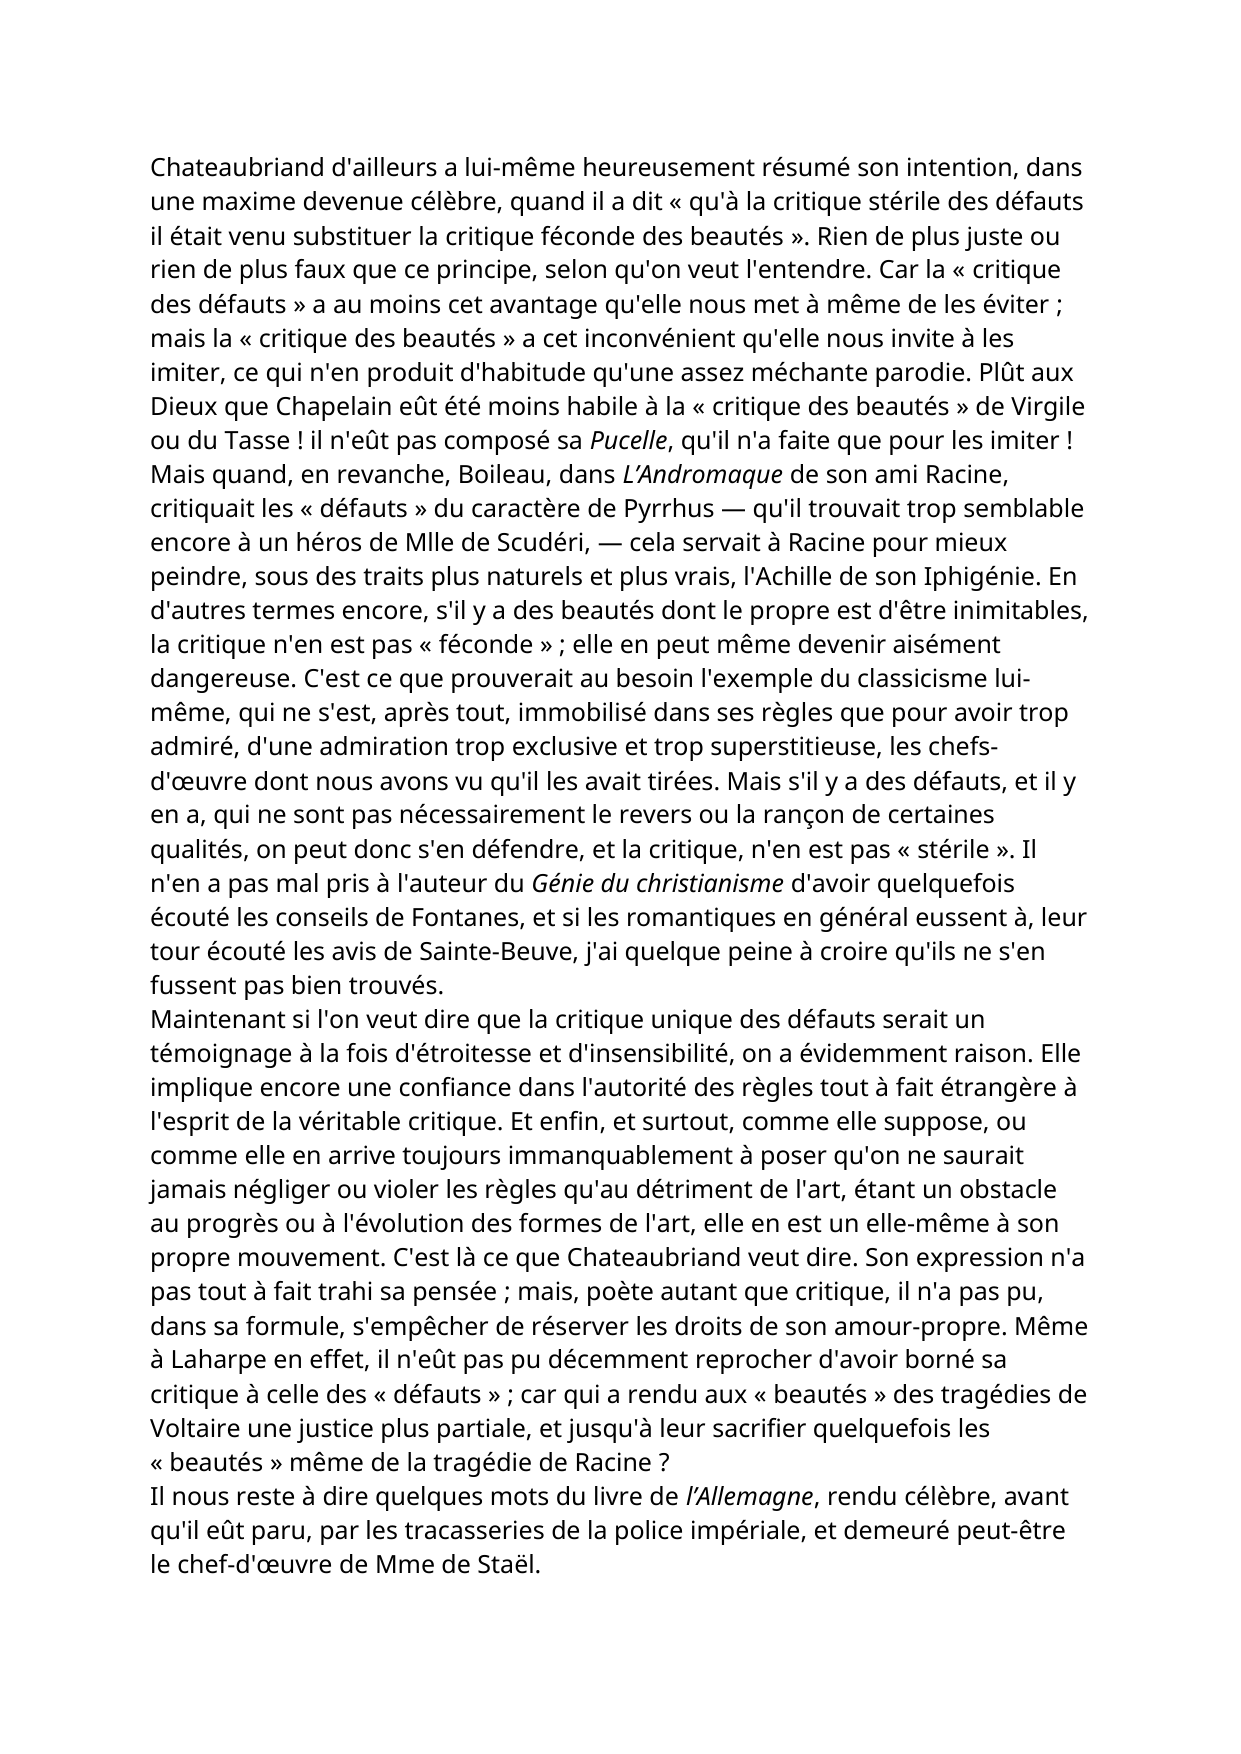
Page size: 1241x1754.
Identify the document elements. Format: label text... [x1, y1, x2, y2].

text Il nous reste à dire quelques mots du livre de l’Allemagne, rendu célèbre, avant qu'il eût paru, par les tracasseries de la police impériale, et demeuré peut-être le chef-d'œuvre de Mme de Staël. [150, 1478, 1091, 1581]
text Maintenant si l'on veut dire que la critique unique des défauts serait un témoignage à la fois d'étroitesse et d'insensibilité, on a évidemment raison. Elle implique encore une confiance dans l'autorité des règles tout à fait étrangère à l'esprit de la véritable critique. Et enfin, et surtout, comme elle suppose, ou comme elle en arrive toujours immanquablement à poser qu'on ne saurait jamais négliger ou violer les règles qu'au détriment de l'art, étant un obstacle au progrès ou à l'évolution des formes de l'art, elle en est un elle-même à son propre mouvement. C'est là ce que Chateaubriand veut dire. Son expression n'a pas tout à fait trahi sa pensée ; mais, poète autant que critique, il n'a pas pu, dans sa formule, s'empêcher de réserver les droits de son amour-propre. Même à Laharpe en effet, il n'eût pas pu décemment reprocher d'avoir borné sa critique à celle des « défauts » ; car qui a rendu aux « beautés » des tragédies de Voltaire une justice plus partiale, et jusqu'à leur sacrifier quelquefois les « beautés » même de la tragédie de Racine ? [150, 1002, 1091, 1478]
text Chateaubriand d'ailleurs a lui-même heureusement résumé son intention, dans une maxime devenue célèbre, quand il a dit « qu'à la critique stérile des défauts il était venu substituer la critique féconde des beautés ». Rien de plus juste ou rien de plus faux que ce principe, selon qu'on veut l'entendre. Car la « critique des défauts » a au moins cet avantage qu'elle nous met à même de les éviter ; mais la « critique des beautés » a cet inconvénient qu'elle nous invite à les imiter, ce qui n'en produit d'habitude qu'une assez méchante parodie. Plût aux Dieux que Chapelain eût été moins habile à la « critique des beautés » de Virgile ou du Tasse ! il n'eût pas composé sa Pucelle, qu'il n'a faite que pour les imiter ! Mais quand, en revanche, Boileau, dans L’Andromaque de son ami Racine, critiquait les « défauts » du caractère de Pyrrhus — qu'il trouvait trop semblable encore à un héros de Mlle de Scudéri, — cela servait à Racine pour mieux peindre, sous des traits plus naturels et plus vrais, l'Achille de son Iphigénie. En d'autres termes encore, s'il y a des beautés dont le propre est d'être inimitables, la critique n'en est pas « féconde » ; elle en peut même devenir aisément dangereuse. C'est ce que prouverait au besoin l'exemple du classicisme lui-même, qui ne s'est, après tout, immobilisé dans ses règles que pour avoir trop admiré, d'une admiration trop exclusive et trop superstitieuse, les chefs-d'œuvre dont nous avons vu qu'il les avait tirées. Mais s'il y a des défauts, et il y en a, qui ne sont pas nécessairement le revers ou la rançon de certaines qualités, on peut donc s'en défendre, et la critique, n'en est pas « stérile ». Il n'en a pas mal pris à l'auteur du Génie du christianisme d'avoir quelquefois écouté les conseils de Fontanes, et si les romantiques en général eussent à, leur tour écouté les avis de Sainte-Beuve, j'ai quelque peine à croire qu'ils ne s'en fussent pas bien trouvés. [150, 150, 1091, 1002]
